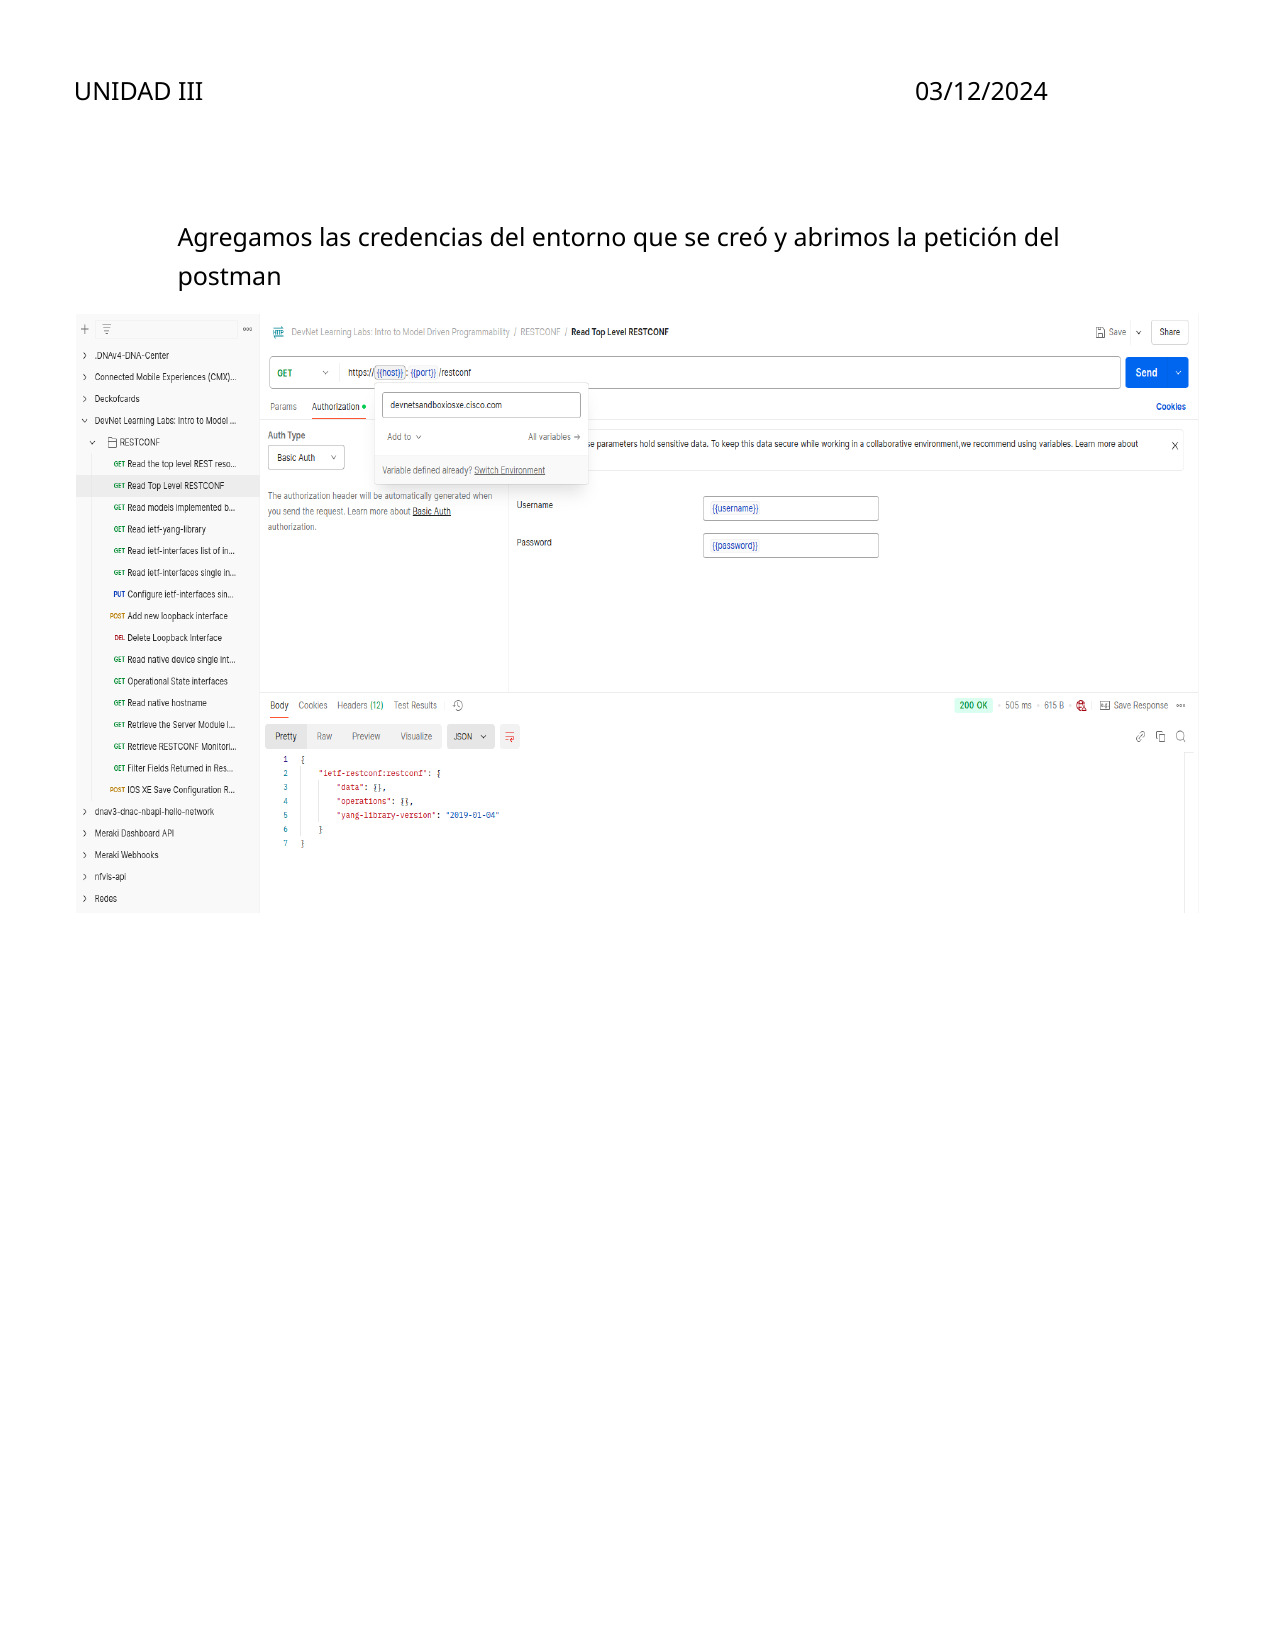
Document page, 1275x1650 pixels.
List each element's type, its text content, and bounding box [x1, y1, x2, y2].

text Agregamos las credencias del entorno que se creó y abrimos la petición del postman [177, 219, 1098, 293]
picture [76, 314, 1200, 913]
